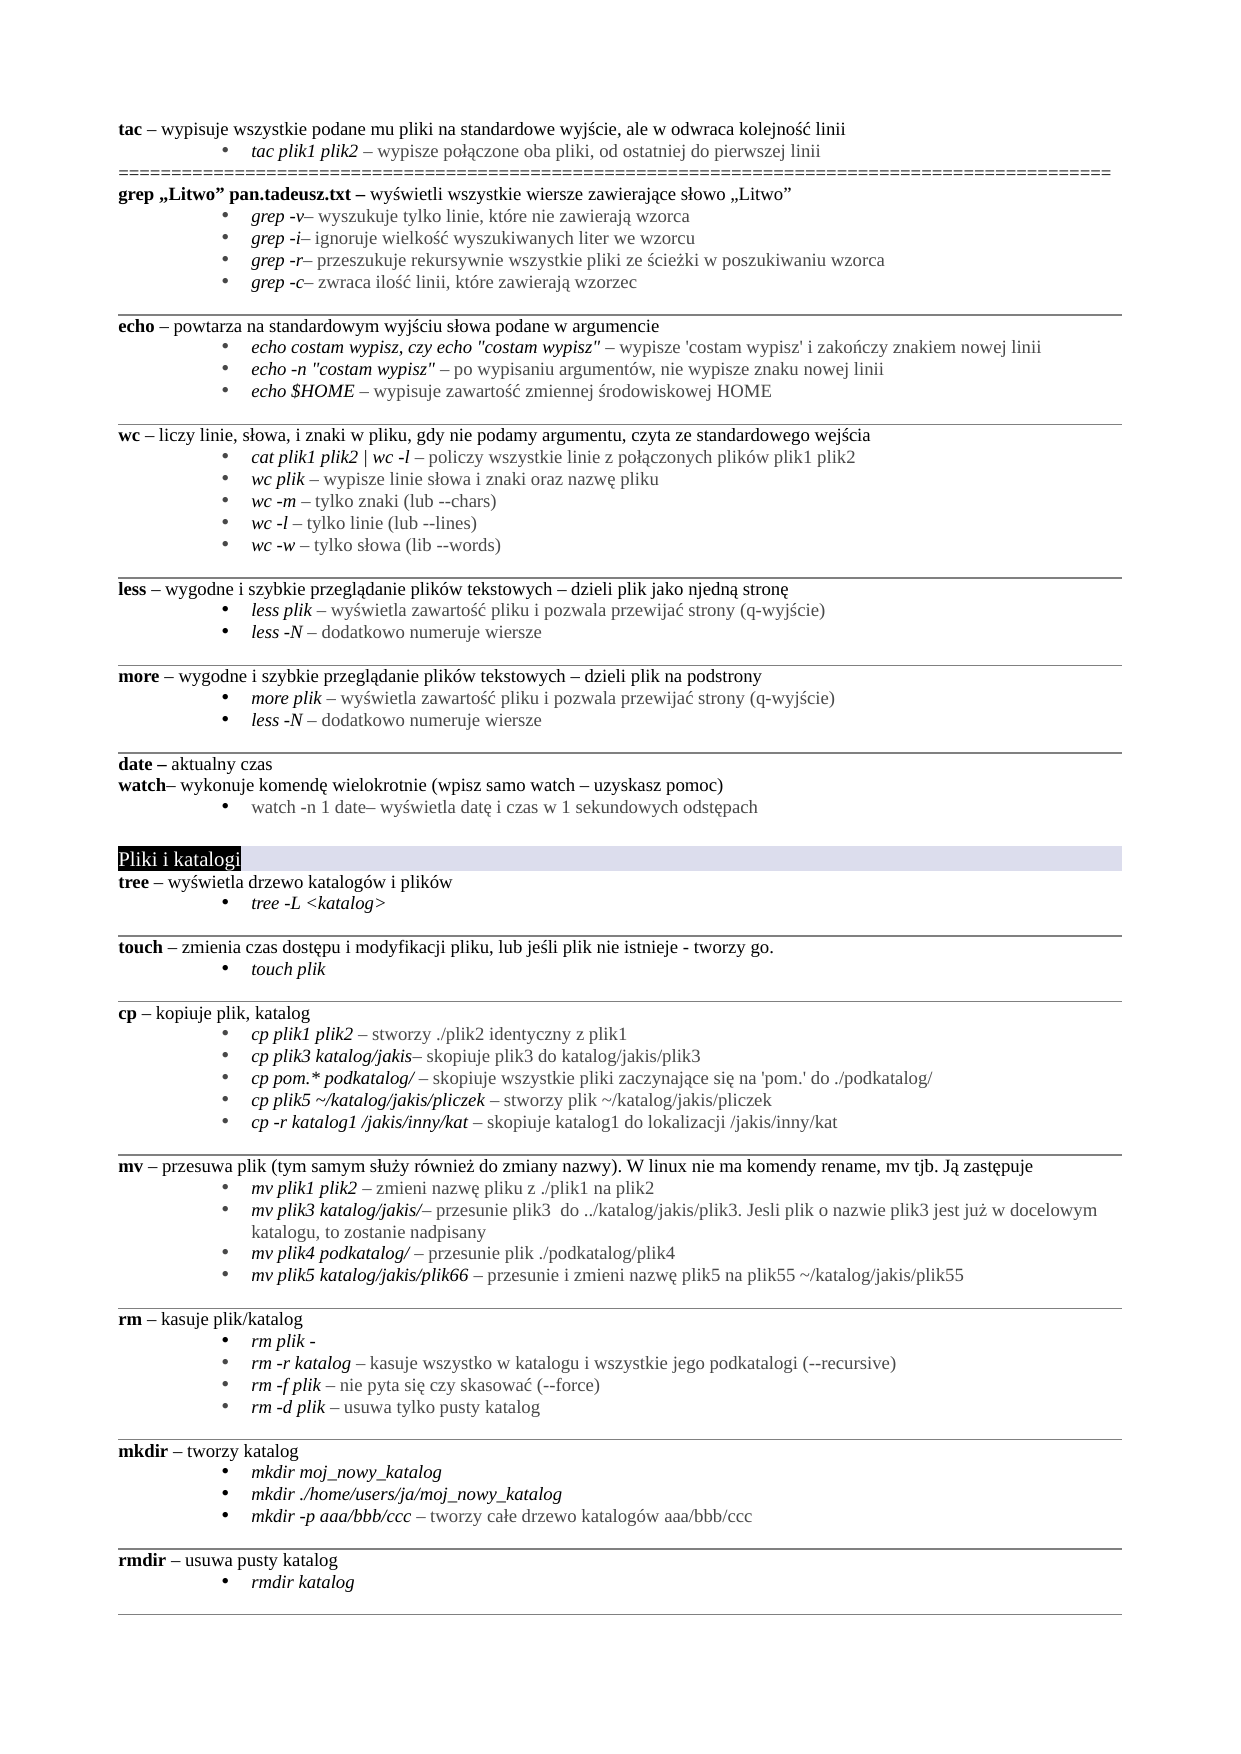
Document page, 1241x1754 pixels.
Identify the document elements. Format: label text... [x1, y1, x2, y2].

list rm -d plik – usuwa tylko pusty katalog [222, 1396, 1122, 1417]
list rm -r katalog – kasuje wszystko w katalogu i wszystkie jego podkatalogi (--recursive) [222, 1352, 1122, 1373]
subtitle rm – kasuje plik/katalog [118, 1309, 1122, 1329]
list mv plik4 podkatalog/ – przesunie plik ./podkatalog/plik4 [222, 1242, 1122, 1264]
subtitle tree – wyświetla drzewo katalogów i plików [118, 871, 1122, 892]
list grep „Litwo” pan.tadeusz.txt – wyświetli wszystkie wiersze zawierające słowo „Litwo” [118, 183, 1122, 205]
list less -N – dodatkowo numeruje wiersze [222, 709, 1122, 731]
list echo costam wypisz, czy echo "costam wypisz" – wypisze 'costam wypisz' i zakończy znakiem nowej linii [222, 336, 1122, 358]
list tac plik1 plik2 – wypisze połączone oba pliki, od ostatniej do pierwszej linii [222, 140, 1122, 162]
list grep -i– ignoruje wielkość wyszukiwanych liter we wzorcu [222, 227, 1122, 249]
subtitle mv – przesuwa plik (tym samym służy również do zmiany nazwy). W linux nie ma komendy rename, mv tjb. Ją zastępuje [118, 1156, 1122, 1177]
list less -N – dodatkowo numeruje wiersze [222, 621, 1122, 643]
list mv plik5 katalog/jakis/plik66 – przesunie i zmieni nazwę plik5 na plik55 ~/katalog/jakis/plik55 [222, 1264, 1122, 1286]
subtitle date – aktualny czas [118, 754, 1122, 774]
subtitle rmdir – usuwa pusty katalog [118, 1550, 1122, 1571]
subtitle Pliki i katalogi [118, 846, 1122, 871]
list more plik – wyświetla zawartość pliku i pozwala przewijać strony (q-wyjście) [222, 687, 1122, 709]
list touch plik [222, 958, 1122, 979]
list rm plik - [222, 1329, 1122, 1352]
subtitle mkdir – tworzy katalog [118, 1440, 1122, 1461]
subtitle less – wygodne i szybkie przeglądanie plików tekstowych – dzieli plik jako njedną stronę [118, 579, 1122, 599]
list cp -r katalog1 /jakis/inny/kat – skopiuje katalog1 do lokalizacji /jakis/inny/kat [222, 1111, 1122, 1133]
list echo -n "costam wypisz" – po wypisaniu argumentów, nie wypisze znaku nowej linii [222, 358, 1122, 380]
list mkdir ./home/users/ja/moj_nowy_katalog [222, 1483, 1122, 1505]
subtitle tac – wypisuje wszystkie podane mu pliki na standardowe wyjście, ale w odwraca kolejność linii [118, 118, 1122, 140]
list wc -w – tylko słowa (lib --words) [222, 534, 1122, 556]
subtitle more – wygodne i szybkie przeglądanie plików tekstowych – dzieli plik na podstrony [118, 666, 1122, 687]
subtitle watch– wykonuje komendę wielokrotnie (wpisz samo watch – uzyskasz pomoc) [118, 774, 1122, 796]
list mv plik1 plik2 – zmieni nazwę pliku z ./plik1 na plik2 [222, 1177, 1122, 1198]
list rmdir katalog [222, 1571, 1122, 1592]
list ============================================================================================== [118, 162, 1122, 183]
list wc -l – tylko linie (lub --lines) [222, 512, 1122, 534]
subtitle touch – zmienia czas dostępu i modyfikacji pliku, lub jeśli plik nie istnieje - tworzy go. [118, 937, 1122, 958]
list mkdir moj_nowy_katalog [222, 1461, 1122, 1483]
subtitle wc – liczy linie, słowa, i znaki w pliku, gdy nie podamy argumentu, czyta ze standardowego wejścia [118, 425, 1122, 446]
list echo $HOME – wypisuje zawartość zmiennej środowiskowej HOME [222, 380, 1122, 402]
list watch -n 1 date– wyświetla datę i czas w 1 sekundowych odstępach [222, 796, 1122, 818]
list tree -L <katalog> [222, 892, 1122, 914]
list mv plik3 katalog/jakis/– przesunie plik3 do ../katalog/jakis/plik3. Jesli plik o nazwie plik3 jest już w docelowym katalogu, to zostanie nadpisany [222, 1198, 1122, 1242]
list mkdir -p aaa/bbb/ccc – tworzy całe drzewo katalogów aaa/bbb/ccc [222, 1505, 1122, 1527]
list less plik – wyświetla zawartość pliku i pozwala przewijać strony (q-wyjście) [222, 599, 1122, 621]
list cp plik5 ~/katalog/jakis/pliczek – stworzy plik ~/katalog/jakis/pliczek [222, 1089, 1122, 1111]
list cp pom.* podkatalog/ – skopiuje wszystkie pliki zaczynające się na 'pom.' do ./podkatalog/ [222, 1067, 1122, 1089]
list grep -v– wyszukuje tylko linie, które nie zawierają wzorca [222, 205, 1122, 227]
list wc -m – tylko znaki (lub --chars) [222, 490, 1122, 512]
list rm -f plik – nie pyta się czy skasować (--force) [222, 1373, 1122, 1396]
list grep -r– przeszukuje rekursywnie wszystkie pliki ze ścieżki w poszukiwaniu wzorca [222, 249, 1122, 271]
list grep -c– zwraca ilość linii, które zawierają wzorzec [222, 271, 1122, 293]
list cat plik1 plik2 | wc -l – policzy wszystkie linie z połączonych plików plik1 plik2 [222, 446, 1122, 468]
subtitle echo – powtarza na standardowym wyjściu słowa podane w argumencie [118, 316, 1122, 336]
subtitle cp – kopiuje plik, katalog [118, 1002, 1122, 1023]
list cp plik3 katalog/jakis– skopiuje plik3 do katalog/jakis/plik3 [222, 1045, 1122, 1067]
list cp plik1 plik2 – stworzy ./plik2 identyczny z plik1 [222, 1023, 1122, 1045]
list wc plik – wypisze linie słowa i znaki oraz nazwę pliku [222, 468, 1122, 490]
